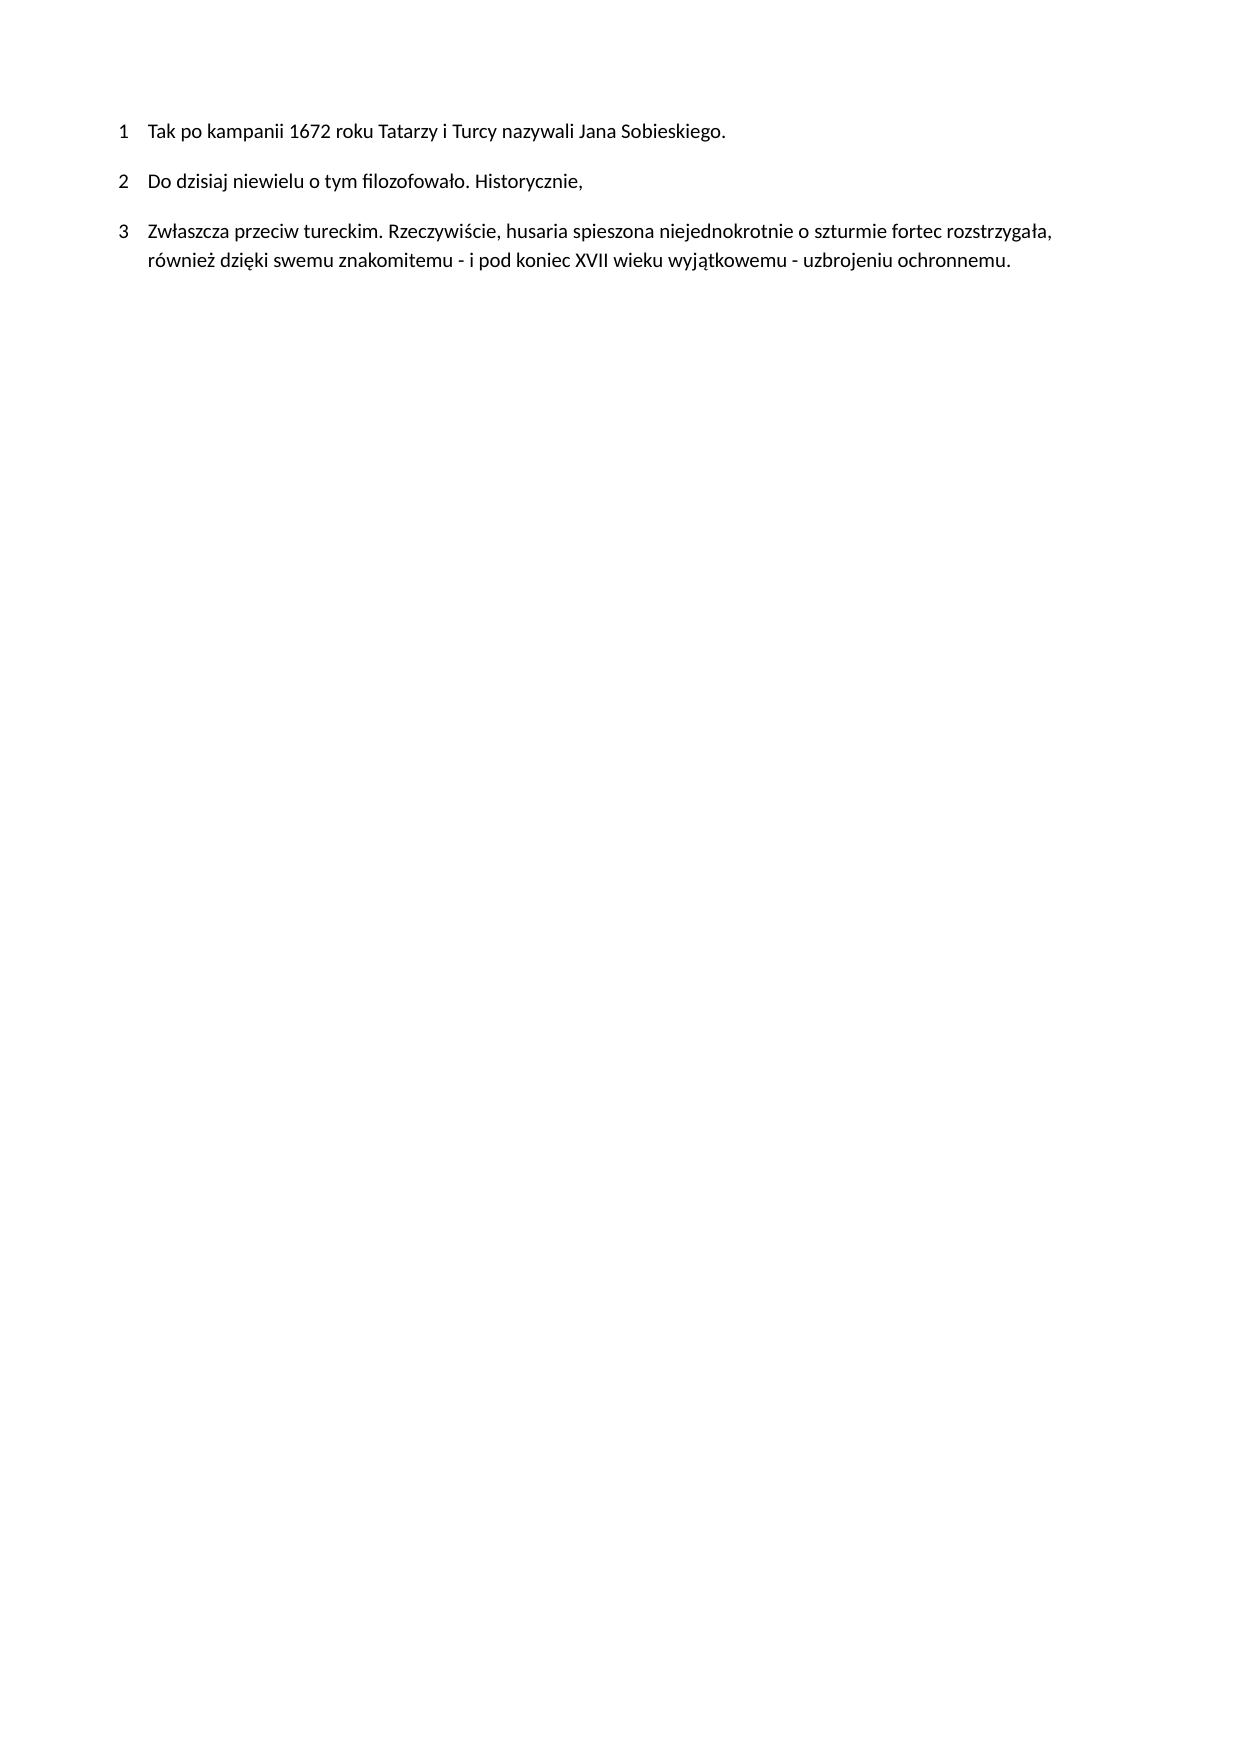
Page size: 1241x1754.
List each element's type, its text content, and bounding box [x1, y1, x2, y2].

text Do dzisiaj niewielu o tym filozofowało. Historycznie, [118, 168, 1122, 193]
text Zwłaszcza przeciw tureckim. Rzeczywiście, husaria spieszona niejednokrotnie o szturmie fortec rozstrzygała, również dzięki swemu znakomitemu - i pod koniec XVII wieku wyjątkowemu - uzbrojeniu ochronnemu. [118, 218, 1122, 273]
text Tak po kampanii 1672 roku Tatarzy i Turcy nazywali Jana Sobieskiego. [118, 118, 1122, 143]
